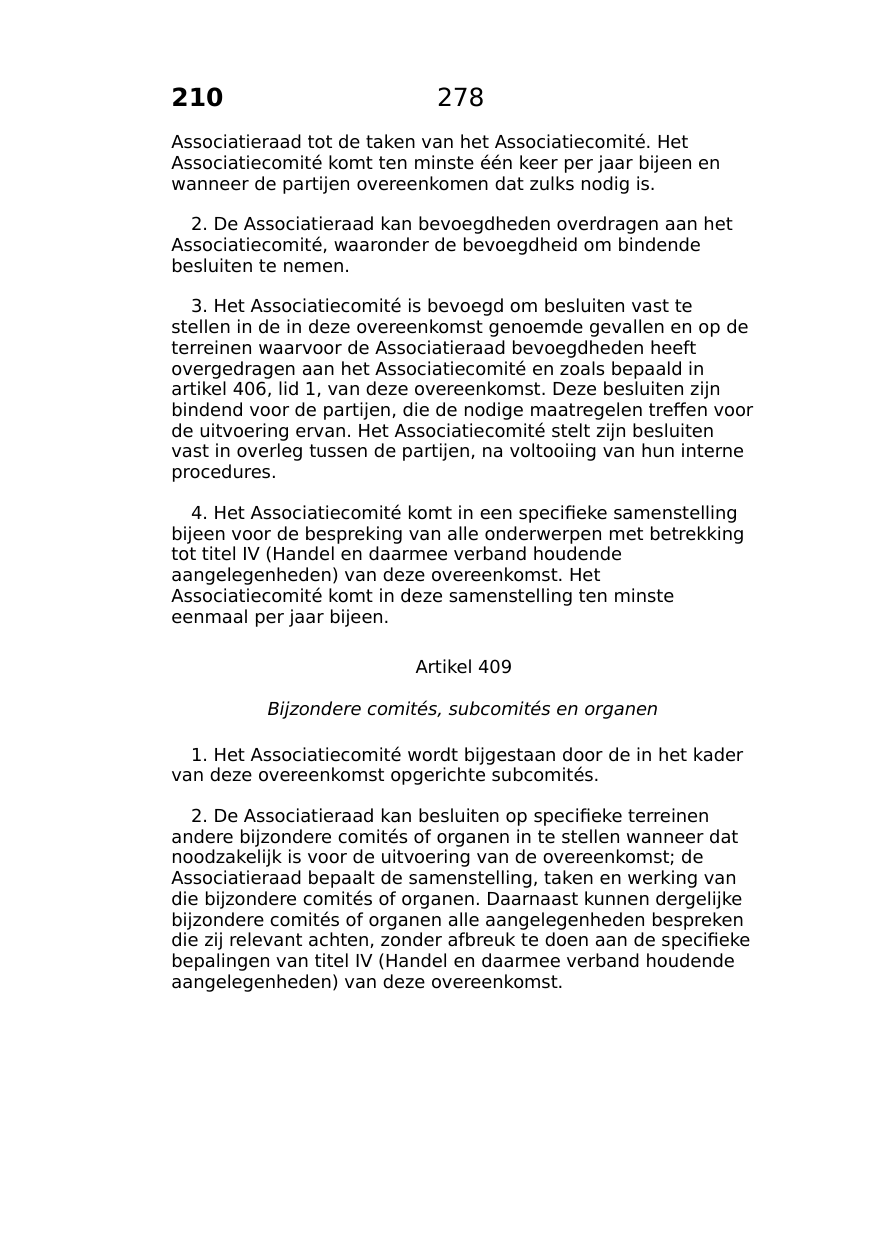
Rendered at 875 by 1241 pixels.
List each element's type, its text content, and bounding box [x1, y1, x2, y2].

text 1. Het Associatiecomité wordt bijgestaan door de in het kader van deze overeenkomst opgerichte subcomités. [171, 744, 756, 786]
text 2. De Associatieraad kan bevoegdheden overdragen aan het Associatiecomité, waaronder de bevoegdheid om bindende besluiten te nemen. [171, 214, 756, 276]
text 4. Het Associatiecomité komt in een specifieke samenstelling bijeen voor de bespreking van alle onderwerpen met betrekking tot titel IV (Handel en daarmee verband houdende aangelegenheden) van deze overeenkomst. Het Associatiecomité komt in deze samenstelling ten minste eenmaal per jaar bijeen. [171, 503, 756, 627]
subtitle Artikel 409 Bijzondere comités, subcomités en organen [171, 657, 756, 719]
text 3. Het Associatiecomité is bevoegd om besluiten vast te stellen in de in deze overeenkomst genoemde gevallen en op de terreinen waarvoor de Associatieraad bevoegdheden heeft overgedragen aan het Associatiecomité en zoals bepaald in artikel 406, lid 1, van deze overeenkomst. Deze besluiten zijn bindend voor de partijen, die de nodige maatregelen treffen voor de uitvoering ervan. Het Associatiecomité stelt zijn besluiten vast in overleg tussen de partijen, na voltooiing van hun interne procedures. [171, 296, 756, 483]
text Associatieraad tot de taken van het Associatiecomité. Het Associatiecomité komt ten minste één keer per jaar bijeen en wanneer de partijen overeenkomen dat zulks nodig is. [171, 132, 756, 194]
text 2. De Associatieraad kan besluiten op specifieke terreinen andere bijzondere comités of organen in te stellen wanneer dat noodzakelijk is voor de uitvoering van de overeenkomst; de Associatieraad bepaalt de samenstelling, taken en werking van die bijzondere comités of organen. Daarnaast kunnen dergelijke bijzondere comités of organen alle aangelegenheden bespreken die zij relevant achten, zonder afbreuk te doen aan de specifieke bepalingen van titel IV (Handel en daarmee verband houdende aangelegenheden) van deze overeenkomst. [171, 806, 756, 992]
